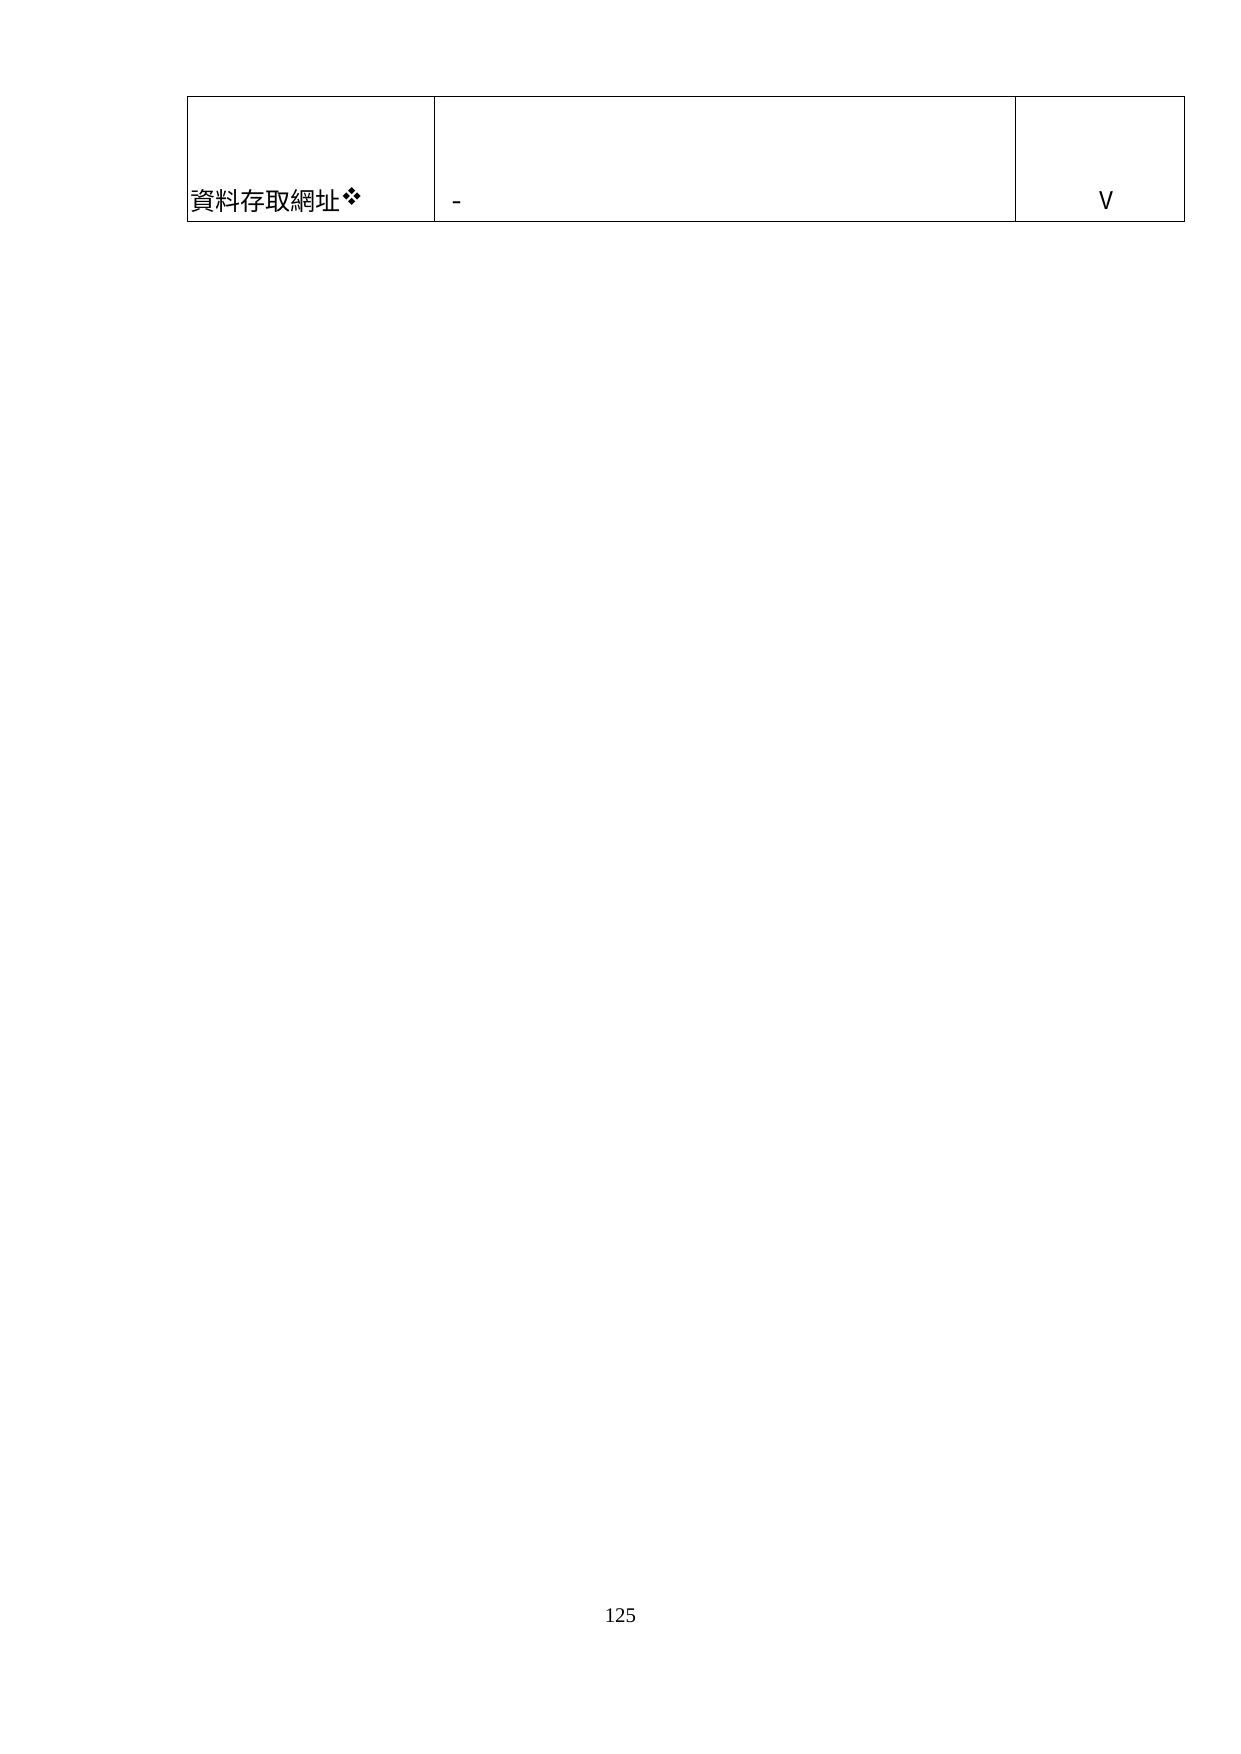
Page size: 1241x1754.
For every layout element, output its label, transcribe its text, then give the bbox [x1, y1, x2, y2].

table_cell V [1016, 97, 1184, 221]
table_cell 資料存取網址 [188, 97, 434, 221]
table_cell - [435, 97, 1015, 221]
